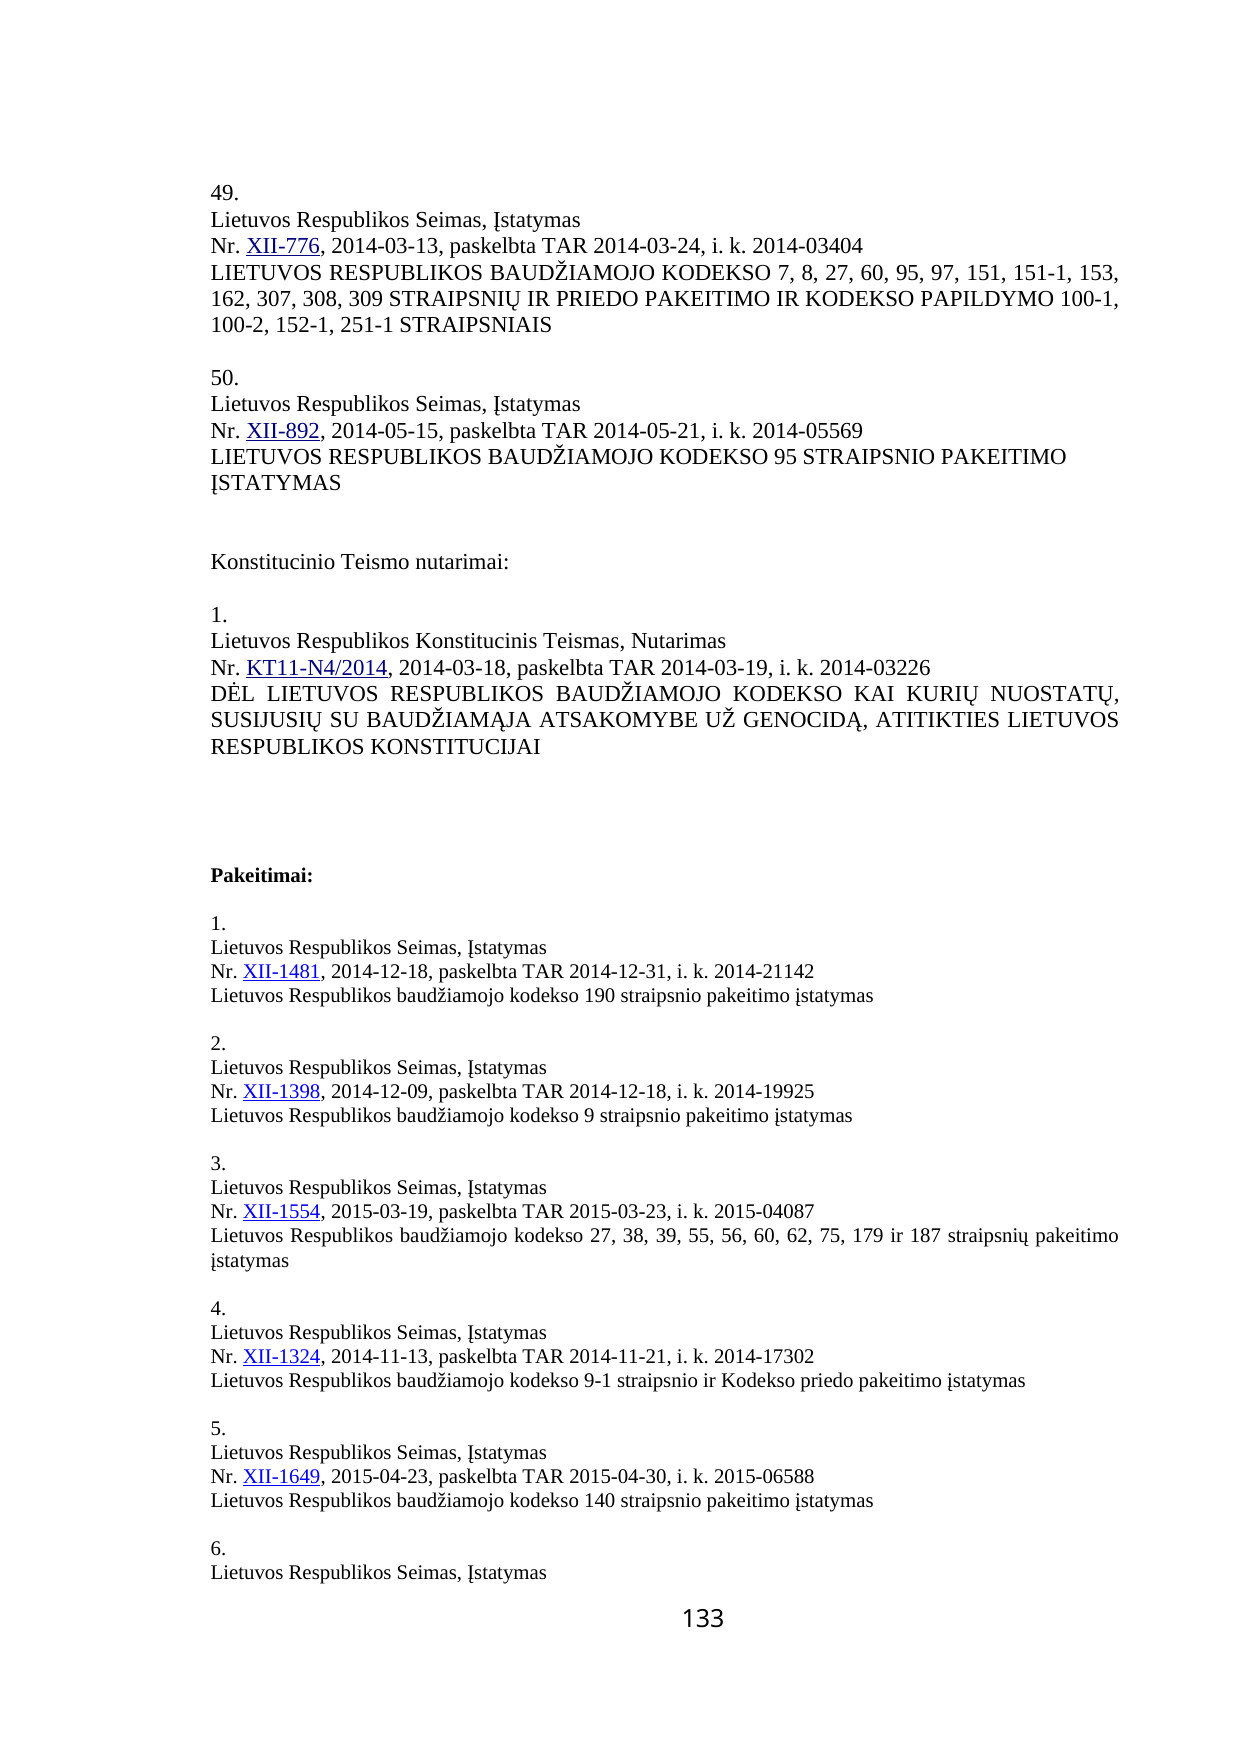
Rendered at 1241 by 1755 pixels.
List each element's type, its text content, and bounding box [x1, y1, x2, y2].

text Lietuvos Respublikos Seimas, Įstatymas [210, 206, 1120, 232]
text Nr. XII-1481, 2014-12-18, paskelbta TAR 2014-12-31, i. k. 2014-21142 [210, 959, 1120, 983]
text 2. [210, 1031, 1120, 1055]
text Pakeitimai: [210, 862, 1120, 887]
text Lietuvos Respublikos Seimas, Įstatymas [210, 1440, 1120, 1464]
text 6. [210, 1536, 1120, 1560]
text Nr. XII-1324, 2014-11-13, paskelbta TAR 2014-11-21, i. k. 2014-17302 [210, 1344, 1120, 1368]
text Lietuvos Respublikos Seimas, Įstatymas [210, 1175, 1120, 1199]
text 4. [210, 1296, 1120, 1320]
text 5. [210, 1416, 1120, 1440]
text Lietuvos Respublikos baudžiamojo kodekso 190 straipsnio pakeitimo įstatymas [210, 983, 1120, 1007]
text 50. [210, 364, 1120, 390]
text Lietuvos Respublikos Seimas, Įstatymas [210, 390, 1120, 417]
text Konstitucinio Teismo nutarimai: [210, 548, 1120, 575]
text LIETUVOS RESPUBLIKOS BAUDŽIAMOJO KODEKSO 95 STRAIPSNIO PAKEITIMO ĮSTATYMAS [210, 443, 1120, 496]
text Nr. XII-776, 2014-03-13, paskelbta TAR 2014-03-24, i. k. 2014-03404 [210, 232, 1120, 258]
text LIETUVOS RESPUBLIKOS BAUDŽIAMOJO KODEKSO 7, 8, 27, 60, 95, 97, 151, 151-1, 153, 162, 307, 308, 309 STRAIPSNIŲ IR PRIEDO PAKEITIMO IR KODEKSO PAPILDYMO 100-1, 100-2, 152-1, 251-1 STRAIPSNIAIS [210, 258, 1120, 338]
text Lietuvos Respublikos Seimas, Įstatymas [210, 1320, 1120, 1344]
text Nr. XII-1554, 2015-03-19, paskelbta TAR 2015-03-23, i. k. 2015-04087 [210, 1199, 1120, 1223]
text Lietuvos Respublikos baudžiamojo kodekso 9-1 straipsnio ir Kodekso priedo pakeitimo įstatymas [210, 1368, 1120, 1392]
text Lietuvos Respublikos baudžiamojo kodekso 9 straipsnio pakeitimo įstatymas [210, 1103, 1120, 1127]
text Lietuvos Respublikos baudžiamojo kodekso 140 straipsnio pakeitimo įstatymas [210, 1488, 1120, 1512]
text 49. [210, 179, 1120, 206]
text Nr. XII-1398, 2014-12-09, paskelbta TAR 2014-12-18, i. k. 2014-19925 [210, 1079, 1120, 1103]
text Nr. KT11-N4/2014, 2014-03-18, paskelbta TAR 2014-03-19, i. k. 2014-03226 [210, 654, 1120, 680]
text Nr. XII-892, 2014-05-15, paskelbta TAR 2014-05-21, i. k. 2014-05569 [210, 417, 1120, 443]
text Lietuvos Respublikos Seimas, Įstatymas [210, 1560, 1120, 1584]
text 3. [210, 1151, 1120, 1175]
text Lietuvos Respublikos baudžiamojo kodekso 27, 38, 39, 55, 56, 60, 62, 75, 179 ir 187 straipsnių pakeitimo įstatymas [210, 1223, 1120, 1272]
text Lietuvos Respublikos Konstitucinis Teismas, Nutarimas [210, 627, 1120, 654]
text 1. [210, 911, 1120, 935]
text Lietuvos Respublikos Seimas, Įstatymas [210, 935, 1120, 959]
text Lietuvos Respublikos Seimas, Įstatymas [210, 1055, 1120, 1079]
text Nr. XII-1649, 2015-04-23, paskelbta TAR 2015-04-30, i. k. 2015-06588 [210, 1464, 1120, 1488]
text DĖL LIETUVOS RESPUBLIKOS BAUDŽIAMOJO KODEKSO KAI KURIŲ NUOSTATŲ, SUSIJUSIŲ SU BAUDŽIAMĄJA ATSAKOMYBE UŽ GENOCIDĄ, ATITIKTIES LIETUVOS RESPUBLIKOS KONSTITUCIJAI [210, 680, 1120, 759]
text 1. [210, 601, 1120, 627]
